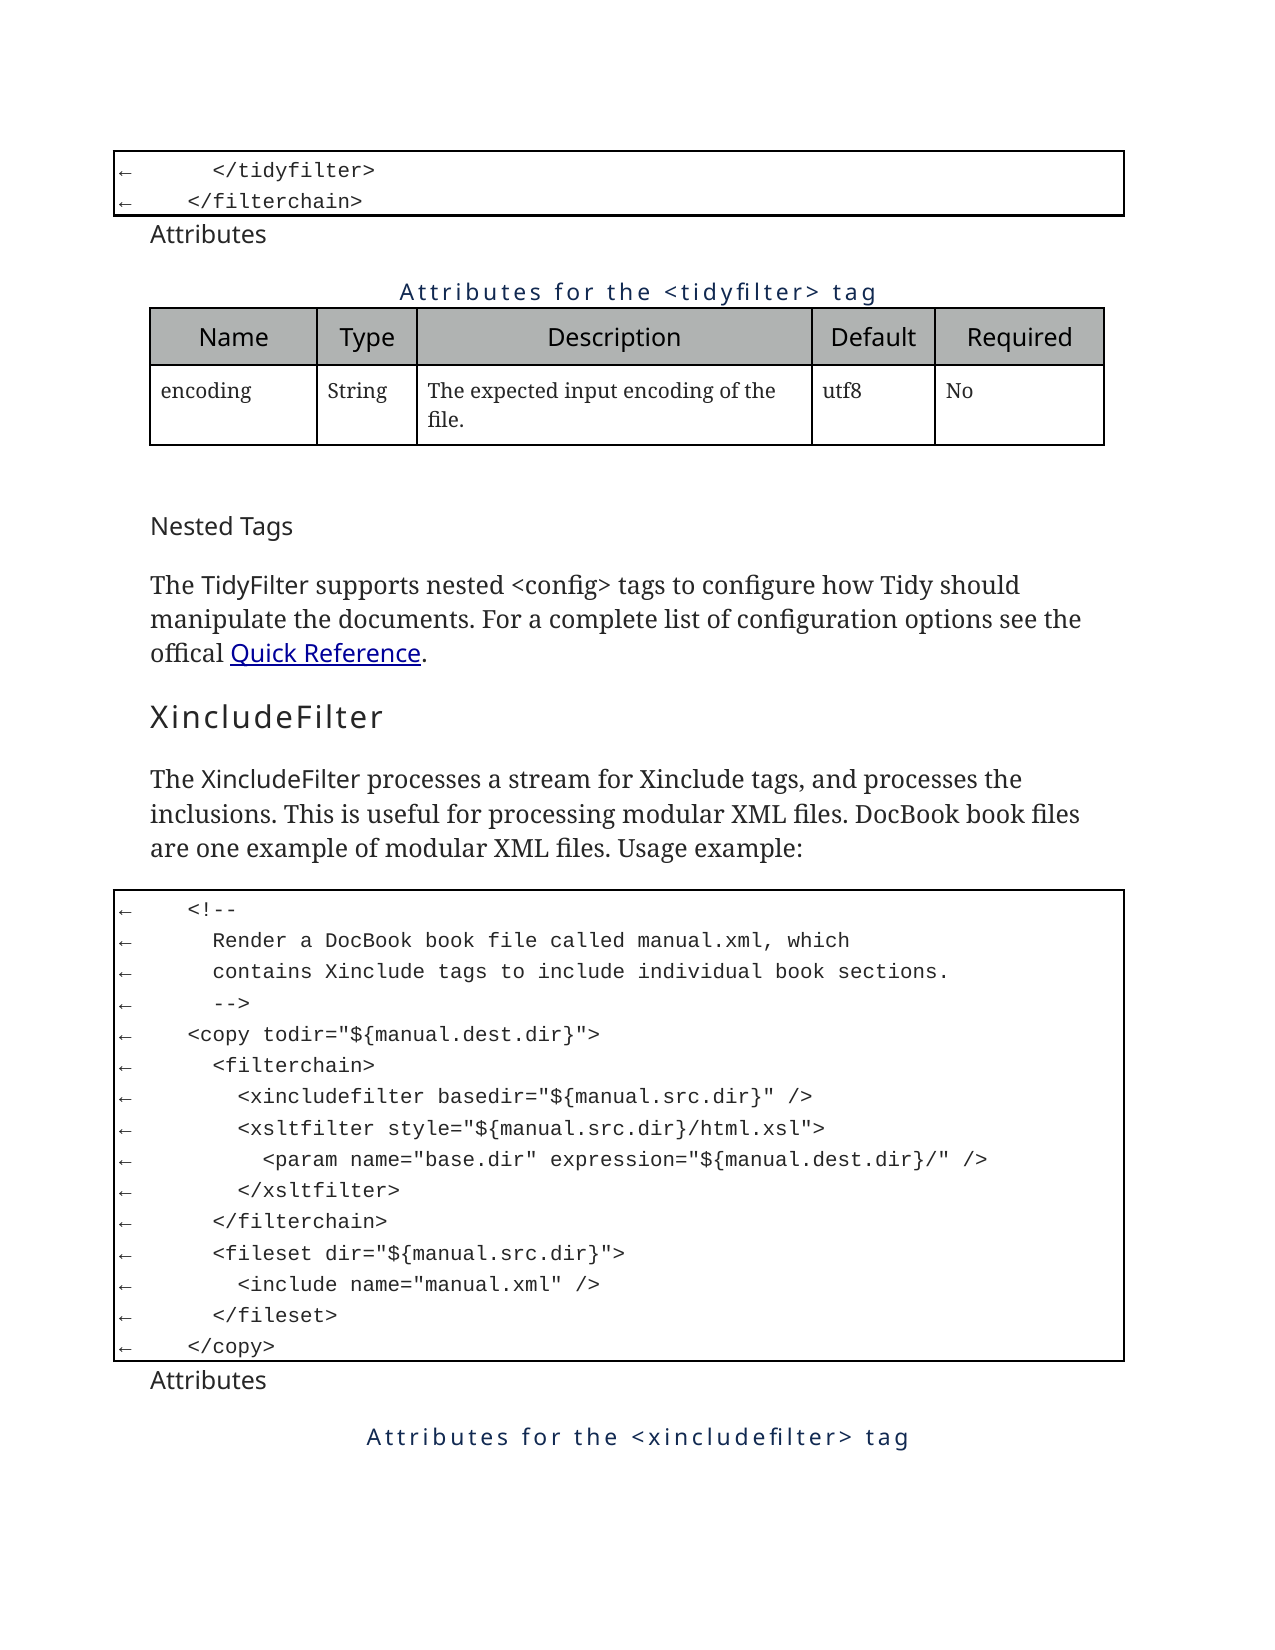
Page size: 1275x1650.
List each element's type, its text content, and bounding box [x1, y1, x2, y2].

list <copy todir="${manual.dest.dir}"> [115, 1014, 1123, 1046]
list <include name="manual.xml" /> [115, 1264, 1123, 1296]
text XincludeFilter [150, 694, 1125, 737]
table_cell The expected input encoding of the file. [418, 366, 811, 444]
list <param name="base.dir" expression="${manual.dest.dir}/" /> [115, 1139, 1123, 1171]
text The XincludeFilter processes a stream for Xinclude tags, and processes the inclusions. This is useful for processing modular XML files. DocBook book files are one example of modular XML files. Usage example: [150, 762, 1125, 864]
text Attributes for the <tidyfilter> tag [150, 276, 1125, 307]
list <filterchain> [115, 1046, 1123, 1077]
table_header Type [318, 309, 416, 364]
text The TidyFilter supports nested <config> tags to configure how Tidy should manipulate the documents. For a complete list of configuration options see the offical Quick Reference. [150, 567, 1125, 669]
list </fileset> [115, 1296, 1123, 1327]
list </xsltfilter> [115, 1171, 1123, 1202]
list </filterchain> [115, 181, 1123, 214]
table_header Description [418, 309, 811, 364]
list <!-- [115, 891, 1123, 921]
list Render a DocBook book file called manual.xml, which [115, 921, 1123, 952]
list --> [115, 983, 1123, 1014]
text Attributes [150, 217, 1125, 251]
table_cell String [318, 366, 416, 444]
list contains Xinclude tags to include individual book sections. [115, 952, 1123, 983]
list <xincludefilter basedir="${manual.src.dir}" /> [115, 1077, 1123, 1108]
list </copy> [115, 1327, 1123, 1360]
table_cell utf8 [813, 366, 934, 444]
list <xsltfilter style="${manual.src.dir}/html.xsl"> [115, 1108, 1123, 1139]
table_cell No [936, 366, 1103, 444]
text Attributes for the <xincludefilter> tag [150, 1421, 1125, 1453]
list </filterchain> [115, 1202, 1123, 1233]
list </tidyfilter> [115, 152, 1123, 181]
table_cell encoding [151, 366, 316, 444]
list <fileset dir="${manual.src.dir}"> [115, 1233, 1123, 1264]
table_header Default [813, 309, 934, 364]
text Attributes [150, 1362, 1125, 1396]
text Nested Tags [150, 508, 1125, 542]
table_header Required [936, 309, 1103, 364]
table_header Name [151, 309, 316, 364]
